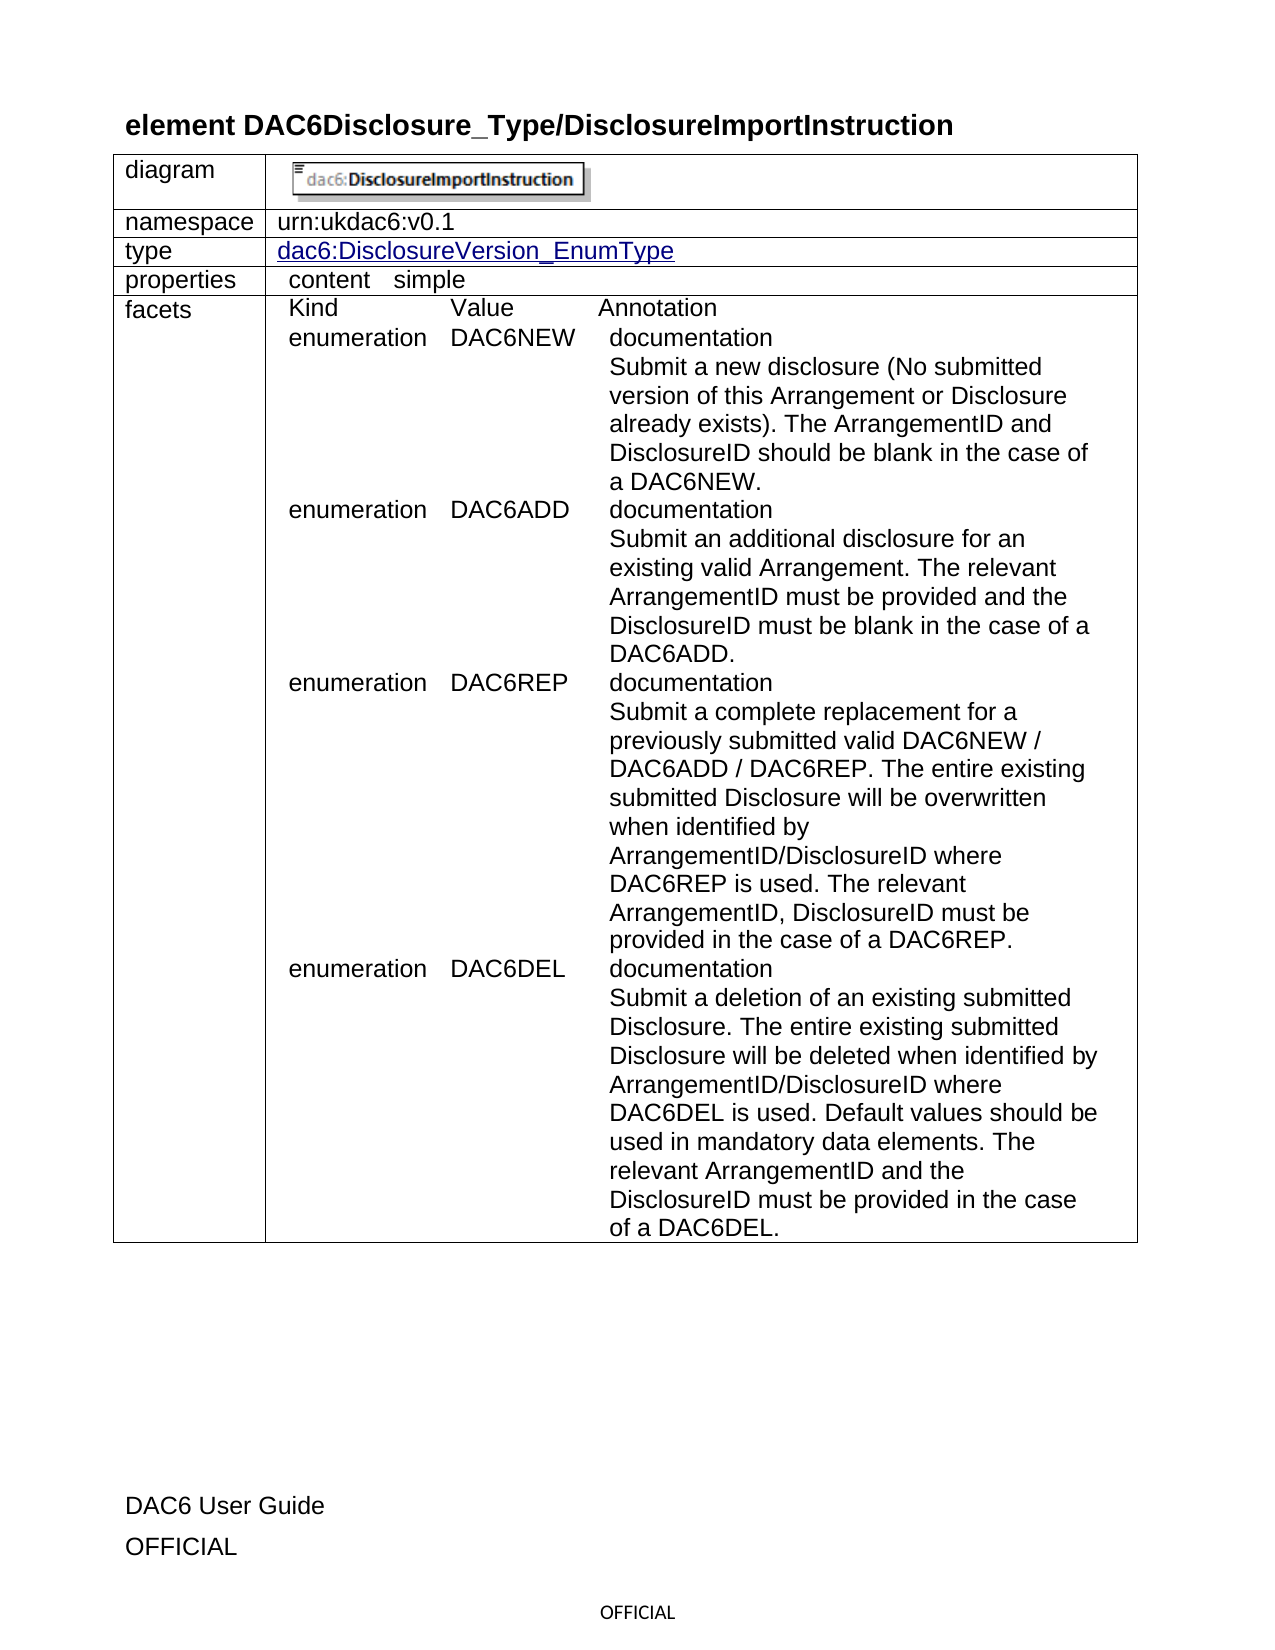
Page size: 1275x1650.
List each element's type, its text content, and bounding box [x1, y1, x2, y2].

table_cell [586, 267, 1137, 294]
table_cell urn:ukdac6:v0.1 [266, 210, 1137, 237]
table_cell Annotation [586, 296, 1137, 323]
table_cell facets [114, 296, 265, 1242]
table_header [266, 155, 1137, 208]
table_cell DAC6REP [439, 668, 586, 954]
table_cell properties [114, 267, 265, 294]
table_cell DAC6ADD [439, 496, 586, 668]
table_cell type [114, 238, 265, 266]
table_cell [381, 296, 438, 323]
table_cell documentation Submit a deletion of an existing submitted Disclosure. The entire existing submitted Disclosure will be deleted when identified by ArrangementID/DisclosureID where DAC6DEL is used. Default values should be used in mandatory data elements. The relevant ArrangementID and the DisclosureID must be provided in the case of a DAC6DEL. [586, 955, 1137, 1242]
table_cell DAC6DEL [439, 955, 586, 1242]
table_header diagram [114, 155, 265, 208]
table_cell DAC6NEW [439, 323, 586, 496]
table_cell documentation Submit a new disclosure (No submitted version of this Arrangement or Disclosure already exists). The ArrangementID and DisclosureID should be blank in the case of a DAC6NEW. [586, 323, 1137, 496]
table_cell enumeration [266, 668, 438, 954]
table_cell content [266, 267, 381, 294]
table_cell dac6:DisclosureVersion_EnumType [266, 238, 1137, 266]
table_cell documentation Submit a complete replacement for a previously submitted valid DAC6NEW / DAC6ADD / DAC6REP. The entire existing submitted Disclosure will be overwritten when identified by ArrangementID/DisclosureID where DAC6REP is used. The relevant ArrangementID, DisclosureID must be provided in the case of a DAC6REP. [586, 668, 1137, 954]
table_cell enumeration [266, 496, 438, 668]
table_cell simple [381, 267, 586, 294]
table_cell documentation Submit an additional disclosure for an existing valid Arrangement. The relevant ArrangementID must be provided and the DisclosureID must be blank in the case of a DAC6ADD. [586, 496, 1137, 668]
table_cell enumeration [266, 955, 438, 1242]
table_cell enumeration [266, 323, 438, 496]
subtitle element DAC6Disclosure_Type/DisclosureImportInstruction [125, 108, 1164, 141]
table_cell Kind [266, 296, 381, 323]
table_cell namespace [114, 210, 265, 237]
table_cell Value [439, 296, 586, 323]
